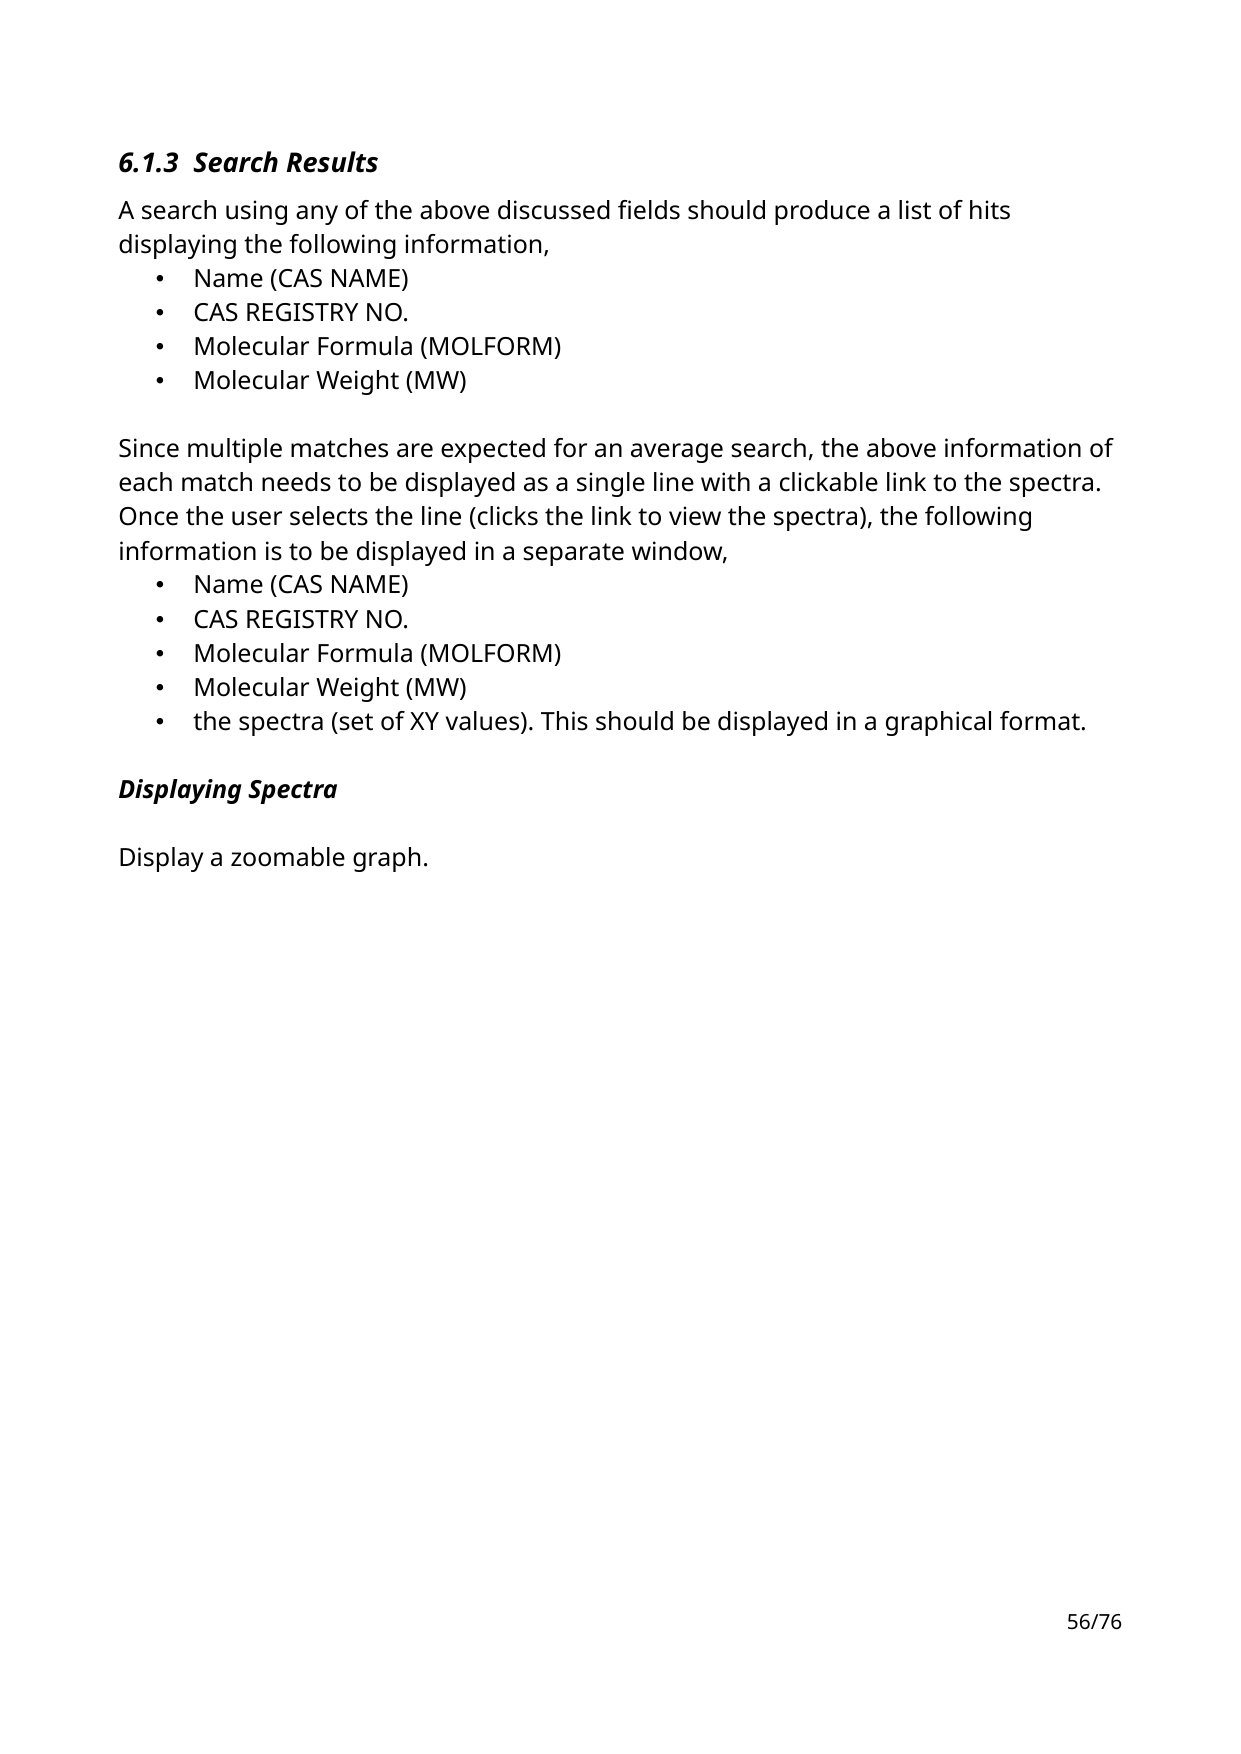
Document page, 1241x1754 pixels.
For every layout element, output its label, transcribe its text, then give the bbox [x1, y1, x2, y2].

list CAS REGISTRY NO. [156, 295, 1122, 329]
list Molecular Weight (MW) [156, 669, 1122, 703]
subtitle Search Results [118, 143, 1122, 180]
list the spectra (set of XY values). This should be displayed in a graphical format. [156, 703, 1122, 737]
list Name (CAS NAME) [156, 567, 1122, 601]
text Display a zoomable graph. [118, 840, 1122, 874]
list Molecular Weight (MW) [156, 363, 1122, 397]
list Molecular Formula (MOLFORM) [156, 635, 1122, 669]
text A search using any of the above discussed fields should produce a list of hits displaying the following information, [118, 192, 1122, 261]
text Displaying Spectra [118, 772, 1122, 806]
list Name (CAS NAME) [156, 261, 1122, 295]
list CAS REGISTRY NO. [156, 601, 1122, 635]
text Since multiple matches are expected for an average search, the above information of each match needs to be displayed as a single line with a clickable link to the spectra. Once the user selects the line (clicks the link to view the spectra), the following information is to be displayed in a separate window, [118, 431, 1122, 567]
list Molecular Formula (MOLFORM) [156, 329, 1122, 363]
